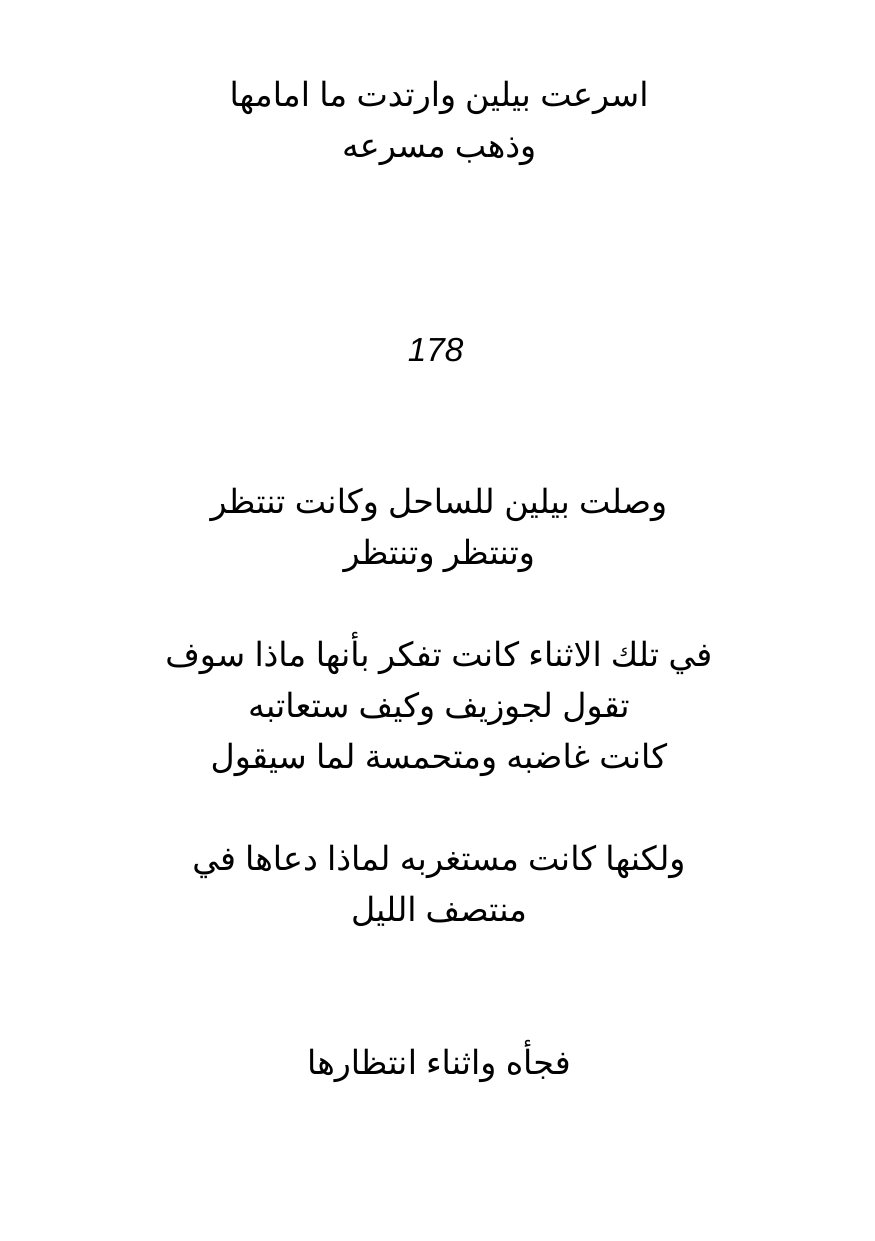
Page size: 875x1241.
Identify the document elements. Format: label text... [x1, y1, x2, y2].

text تقول لجوزيف وكيف ستعاتبه [75, 686, 799, 725]
text وذهب مسرعه [75, 126, 799, 164]
text وصلت بيلين للساحل وكانت تنتظر [75, 482, 799, 521]
text 178 [75, 330, 799, 368]
text ولكنها كانت مستغربه لماذا دعاها في [75, 839, 799, 877]
text كانت غاضبه ومتحمسة لما سيقول [75, 737, 799, 776]
text فجأه واثناء انتظارها [75, 1043, 799, 1081]
text وتنتظر وتنتظر [75, 533, 799, 572]
text في تلك الاثناء كانت تفكر بأنها ماذا سوف [75, 635, 799, 674]
text اسرعت بيلين وارتدت ما امامها [75, 75, 799, 113]
text منتصف الليل [75, 890, 799, 928]
